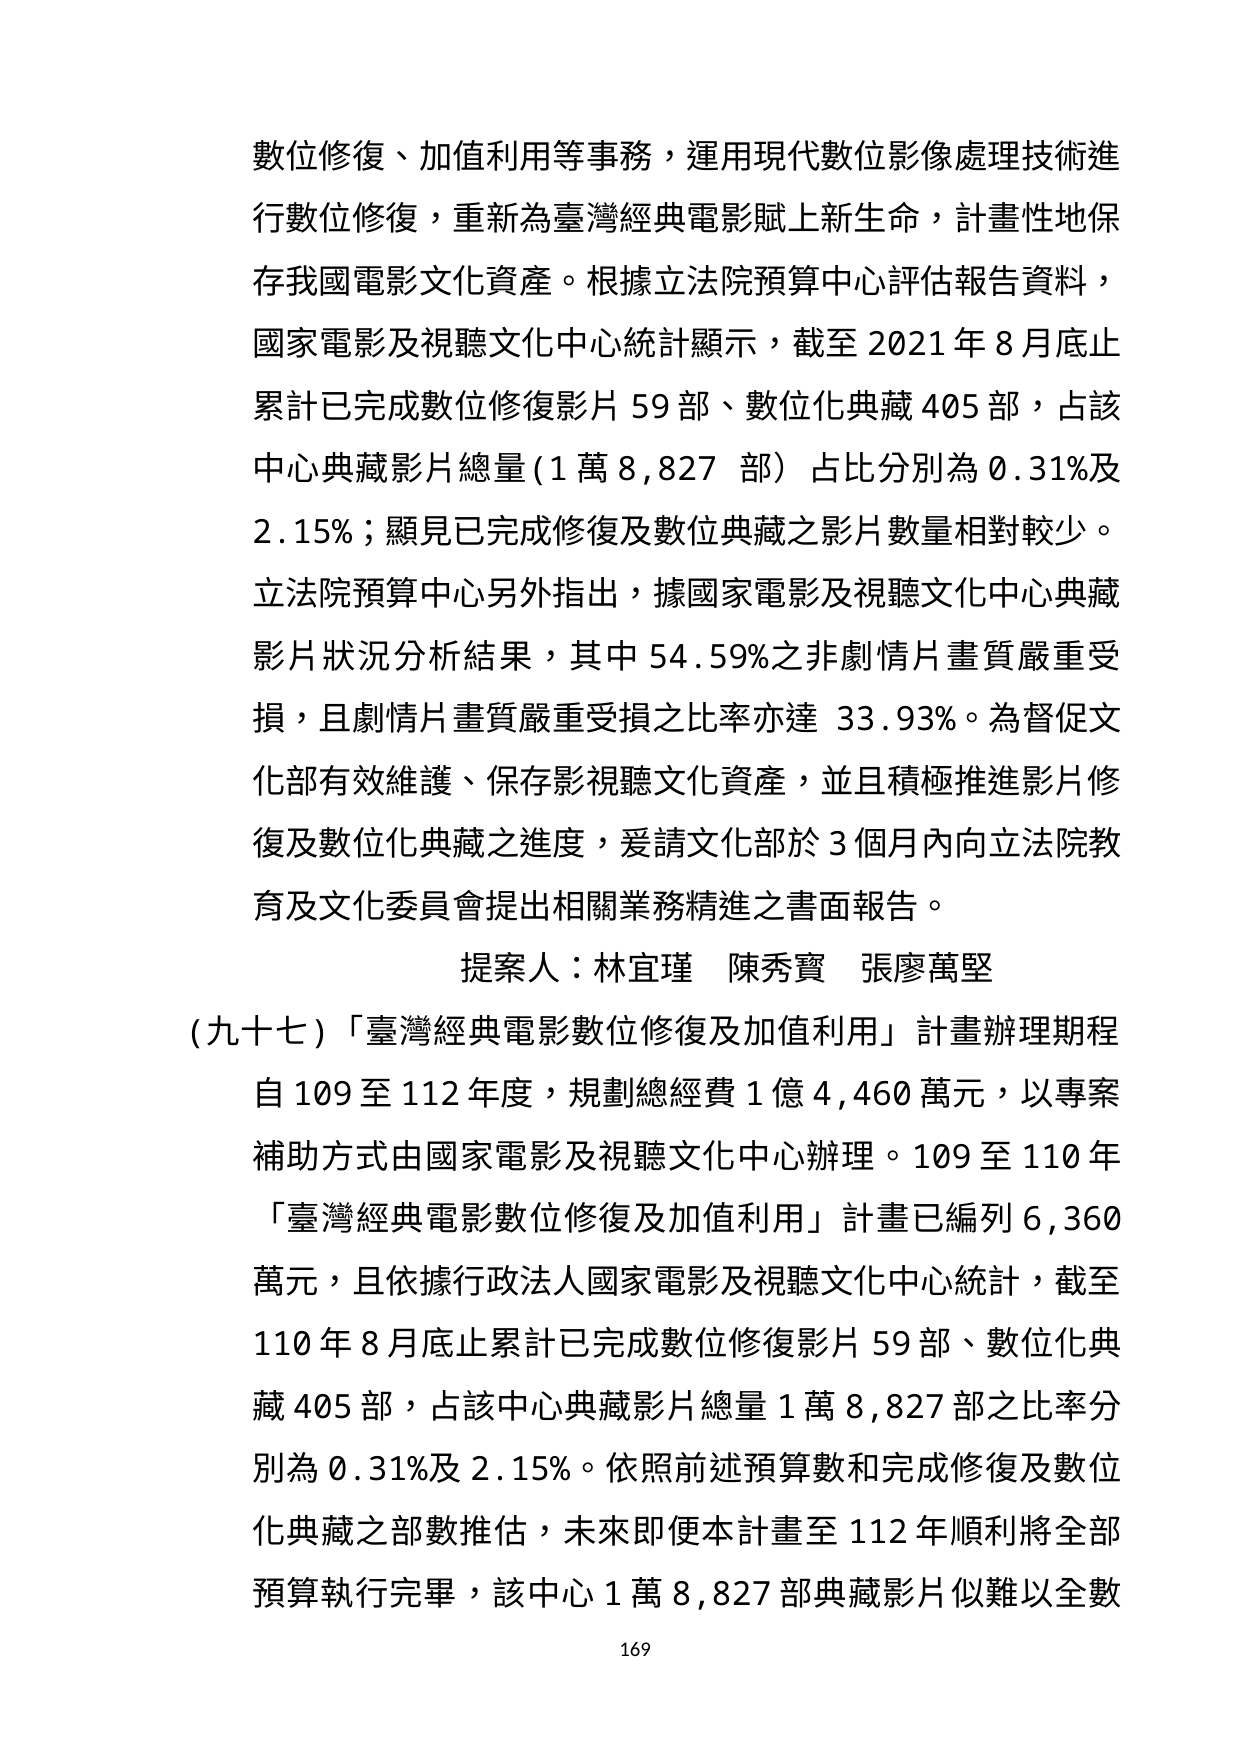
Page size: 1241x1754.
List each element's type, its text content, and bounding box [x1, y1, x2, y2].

text (九十七)「臺灣經典電影數位修復及加值利用」計畫辦理期程自109至112年度，規劃總經費1億4,460萬元，以專案補助方式由國家電影及視聽文化中心辦理。109至110年「臺灣經典電影數位修復及加值利用」計畫已編列6,360萬元，且依據行政法人國家電影及視聽文化中心統計，截至110年8月底止累計已完成數位修復影片59部、數位化典藏405部，占該中心典藏影片總量1萬8,827部之比率分別為0.31%及2.15%。依照前述預算數和完成修復及數位化典藏之部數推估，未來即便本計畫至112年順利將全部預算執行完畢，該中心1萬8,827部典藏影片似難以全數 [185, 987, 1122, 1612]
text 數位修復、加值利用等事務，運用現代數位影像處理技術進行數位修復，重新為臺灣經典電影賦上新生命，計畫性地保存我國電影文化資產。根據立法院預算中心評估報告資料，國家電影及視聽文化中心統計顯示，截至2021年8月底止累計已完成數位修復影片59部、數位化典藏405部，占該中心典藏影片總量(1萬8,827 部）占比分別為0.31%及2.15%；顯見已完成修復及數位典藏之影片數量相對較少。立法院預算中心另外指出，據國家電影及視聽文化中心典藏影片狀況分析結果，其中54.59%之非劇情片畫質嚴重受損，且劇情片畫質嚴重受損之比率亦達 33.93%。為督促文化部有效維護、保存影視聽文化資產，並且積極推進影片修復及數位化典藏之進度，爰請文化部於3個月內向立法院教育及文化委員會提出相關業務精進之書面報告。 [185, 112, 1122, 925]
text 提案人：林宜瑾 陳秀寳 張廖萬堅 [460, 925, 1122, 987]
